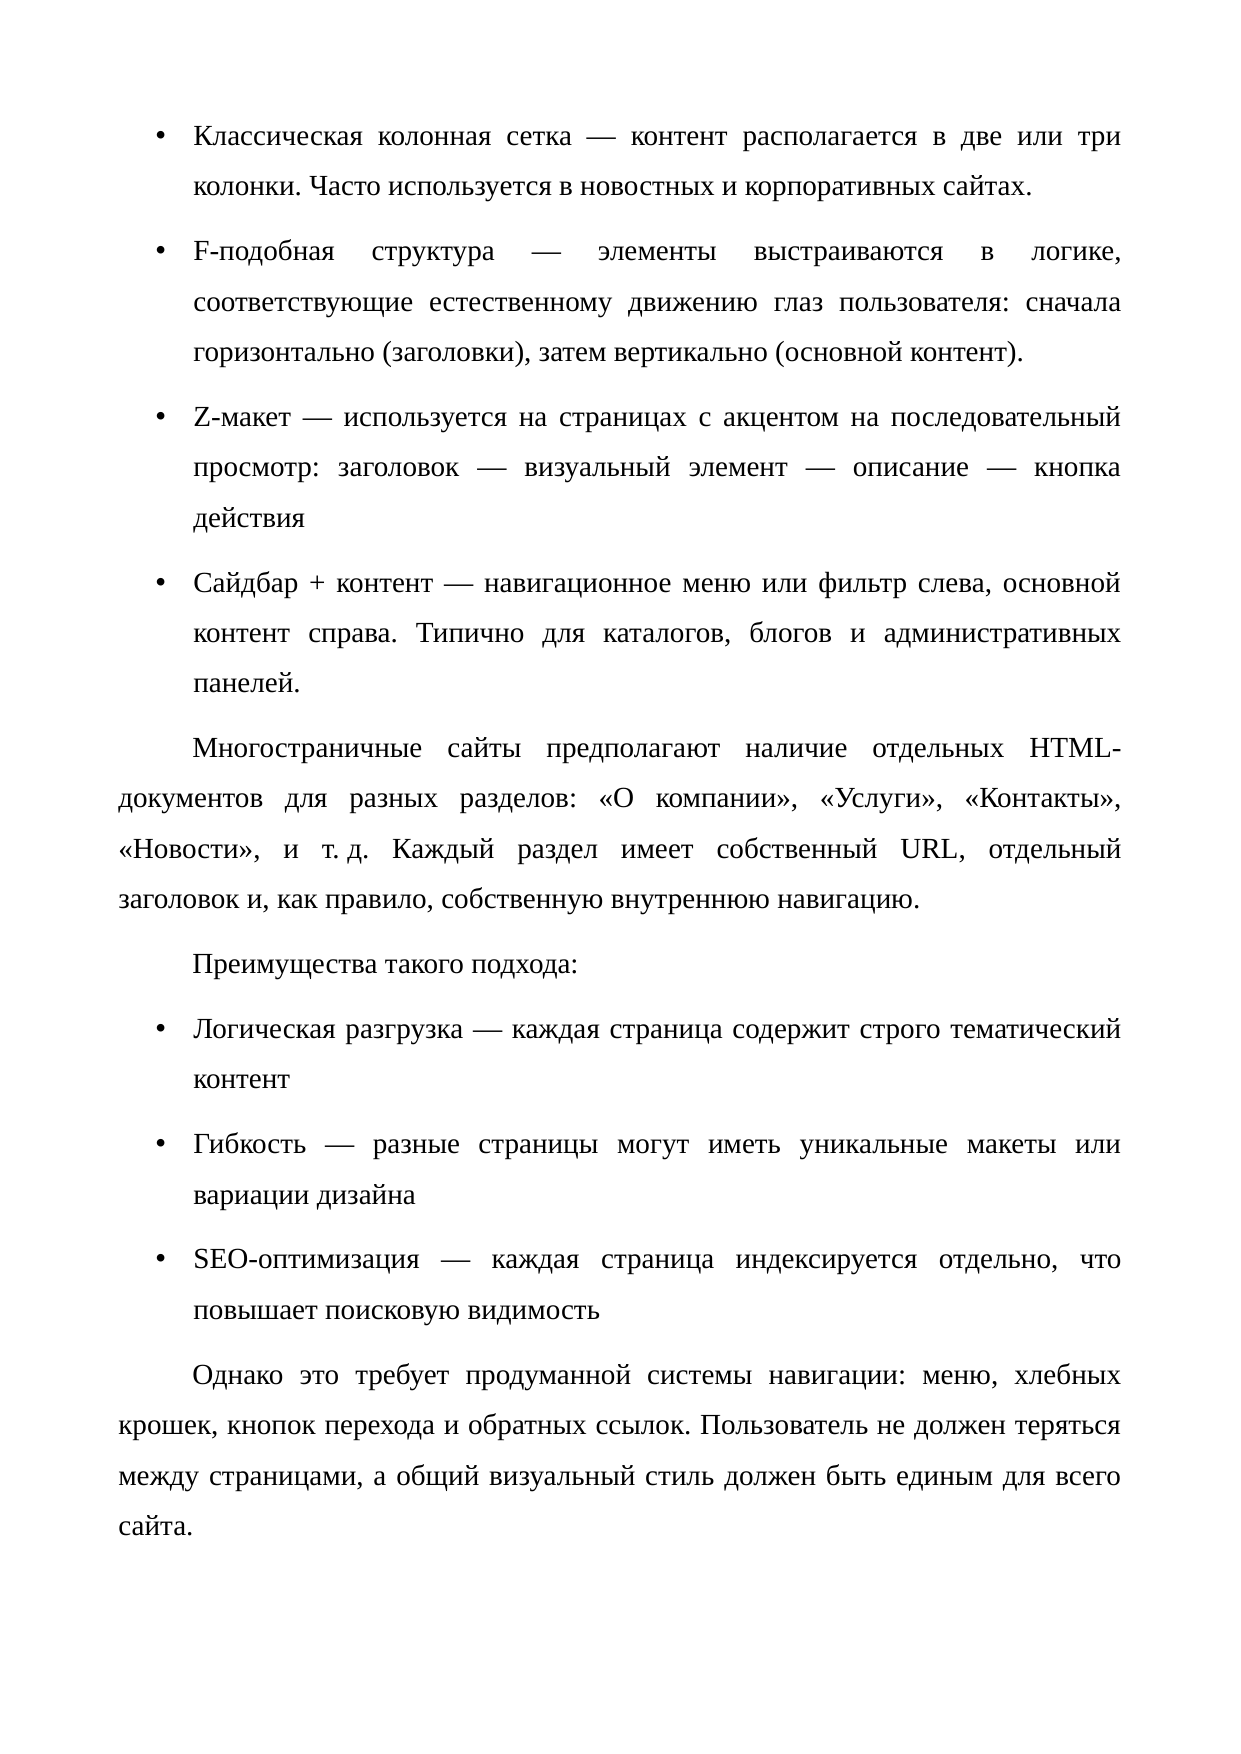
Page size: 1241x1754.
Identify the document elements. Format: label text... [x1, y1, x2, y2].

text Многостраничные сайты предполагают наличие отдельных HTML-документов для разных разделов: «О компании», «Услуги», «Контакты», «Новости», и т. д. Каждый раздел имеет собственный URL, отдельный заголовок и, как правило, собственную внутреннюю навигацию. [118, 730, 1122, 915]
list SEO-оптимизация — каждая страница индексируется отдельно, что повышает поисковую видимость [156, 1242, 1122, 1326]
text Однако это требует продуманной системы навигации: меню, хлебных крошек, кнопок перехода и обратных ссылок. Пользователь не должен теряться между страницами, а общий визуальный стиль должен быть единым для всего сайта. [118, 1357, 1122, 1541]
list Логическая разгрузка — каждая страница содержит строго тематический контент [156, 1011, 1122, 1095]
text Преимущества такого подхода: [118, 946, 1122, 980]
list Z-макет — используется на страницах с акцентом на последовательный просмотр: заголовок — визуальный элемент — описание — кнопка действия [156, 399, 1122, 533]
list Гибкость — разные страницы могут иметь уникальные макеты или вариации дизайна [156, 1126, 1122, 1210]
list F-подобная структура — элементы выстраиваются в логике, соответствующие естественному движению глаз пользователя: сначала горизонтально (заголовки), затем вертикально (основной контент). [156, 233, 1122, 368]
list Классическая колонная сетка — контент располагается в две или три колонки. Часто используется в новостных и корпоративных сайтах. [156, 118, 1122, 202]
list Сайдбар + контент — навигационное меню или фильтр слева, основной контент справа. Типично для каталогов, блогов и административных панелей. [156, 565, 1122, 699]
